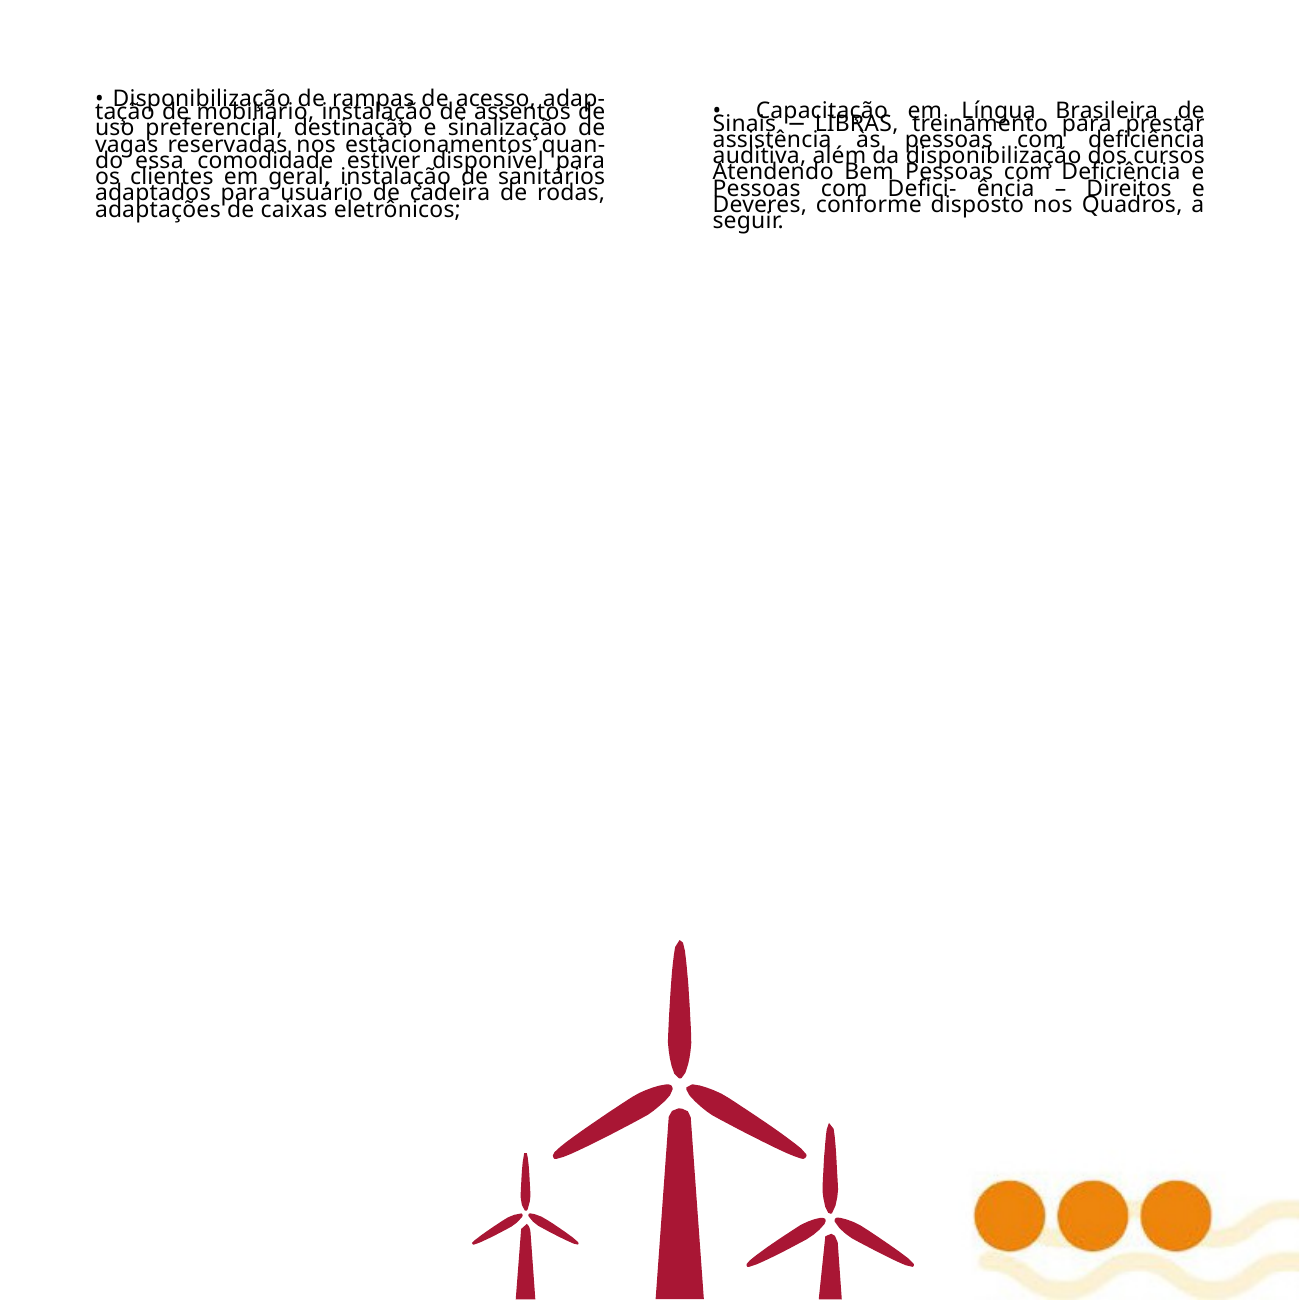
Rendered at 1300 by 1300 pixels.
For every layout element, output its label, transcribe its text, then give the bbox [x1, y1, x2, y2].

picture [0, 0, 1300, 1300]
text • Capacitação em Língua Brasileira de Sinais − LIBRAS, treinamento para prestar assistência às pessoas com deficiência auditiva, além da disponibilização dos cursos Atendendo Bem Pessoas com Deficiência e Pessoas com Defici- ência – Direitos e Deveres, conforme disposto nos Quadros, a seguir. [712, 105, 1204, 235]
text • Disponibilização de rampas de acesso, adap- tação de mobiliário, instalação de assentos de uso preferencial, destinação e sinalização de vagas reservadas nos estacionamentos quan- do essa comodidade estiver disponível para os clientes em geral, instalação de sanitários adaptados para usuário de cadeira de rodas, adaptações de caixas eletrônicos; [95, 94, 605, 224]
text 77 [77, 804, 1174, 838]
